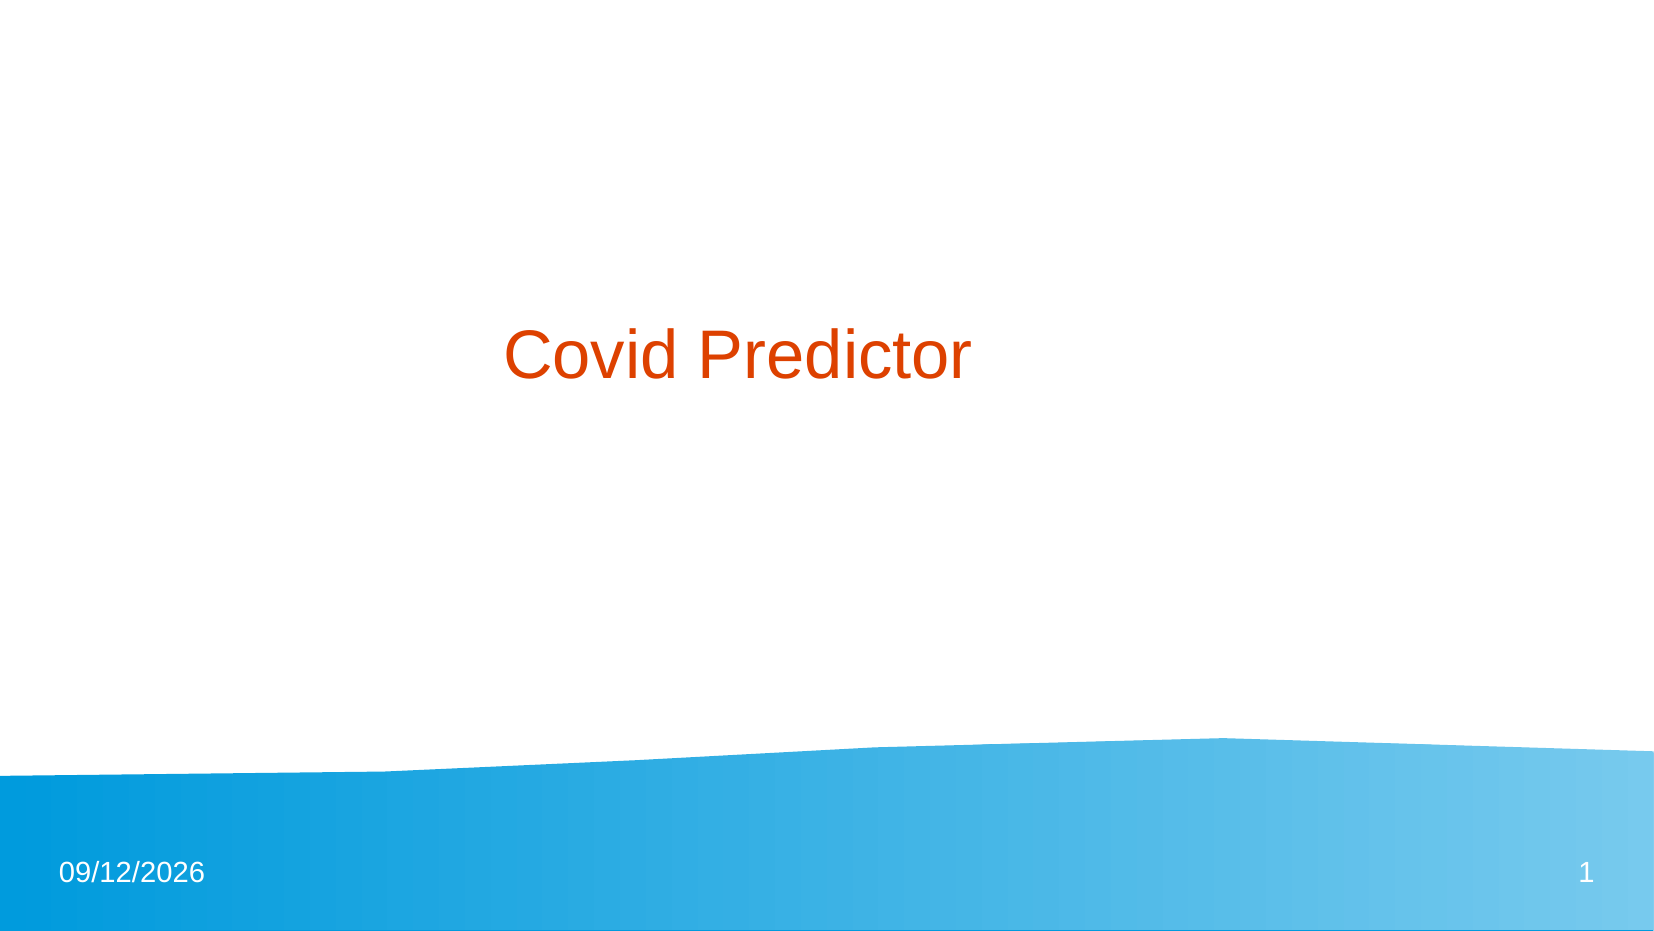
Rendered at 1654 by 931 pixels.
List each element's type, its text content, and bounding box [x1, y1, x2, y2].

title Covid Predictor [0, 265, 1477, 443]
